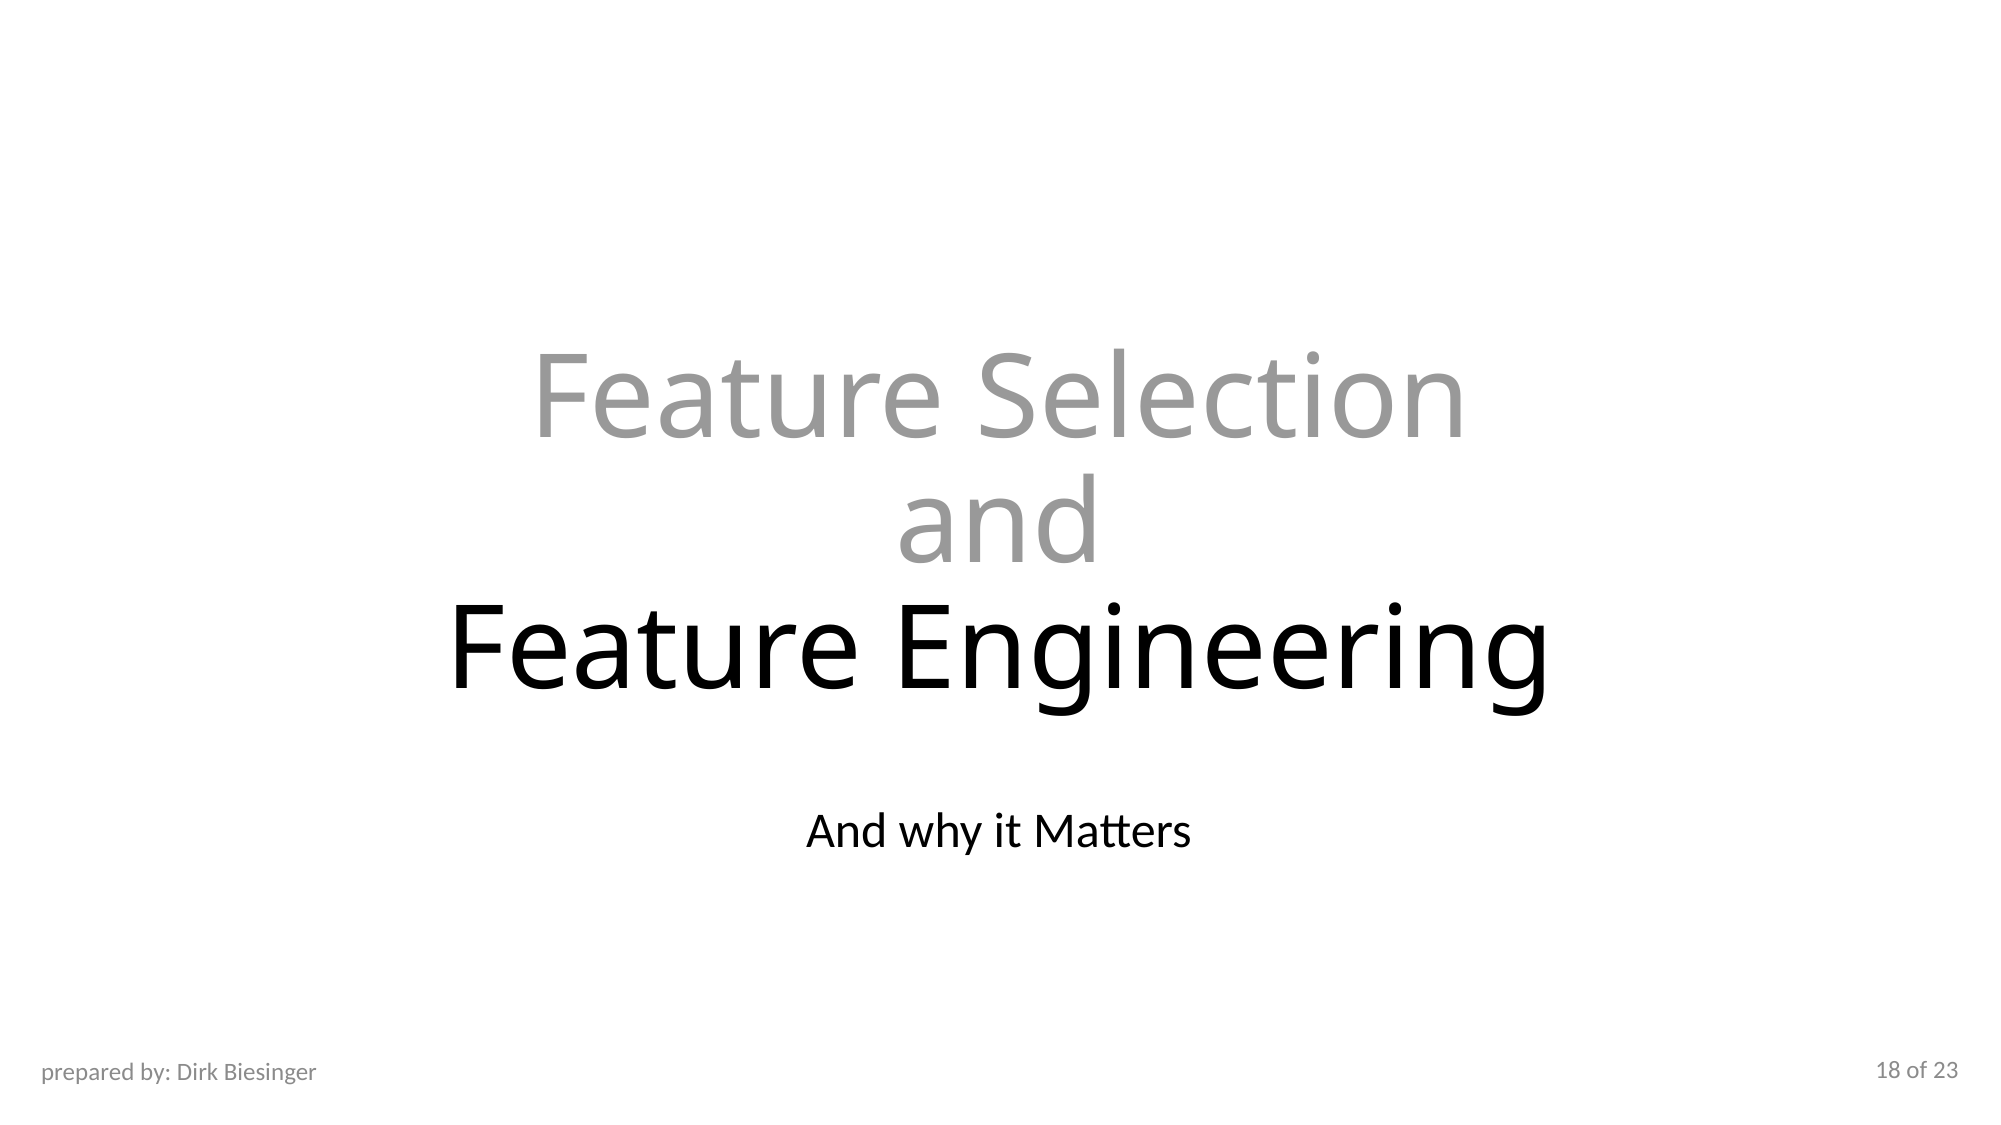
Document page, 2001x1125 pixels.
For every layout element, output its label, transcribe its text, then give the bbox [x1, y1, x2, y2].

subtitle And why it Matters [248, 796, 1749, 1069]
slide_number <number> of 23 [1523, 1038, 1974, 1099]
title Feature Selection and Feature Engineering [249, 329, 1750, 721]
footer prepared by: Dirk Biesinger [26, 1040, 702, 1101]
